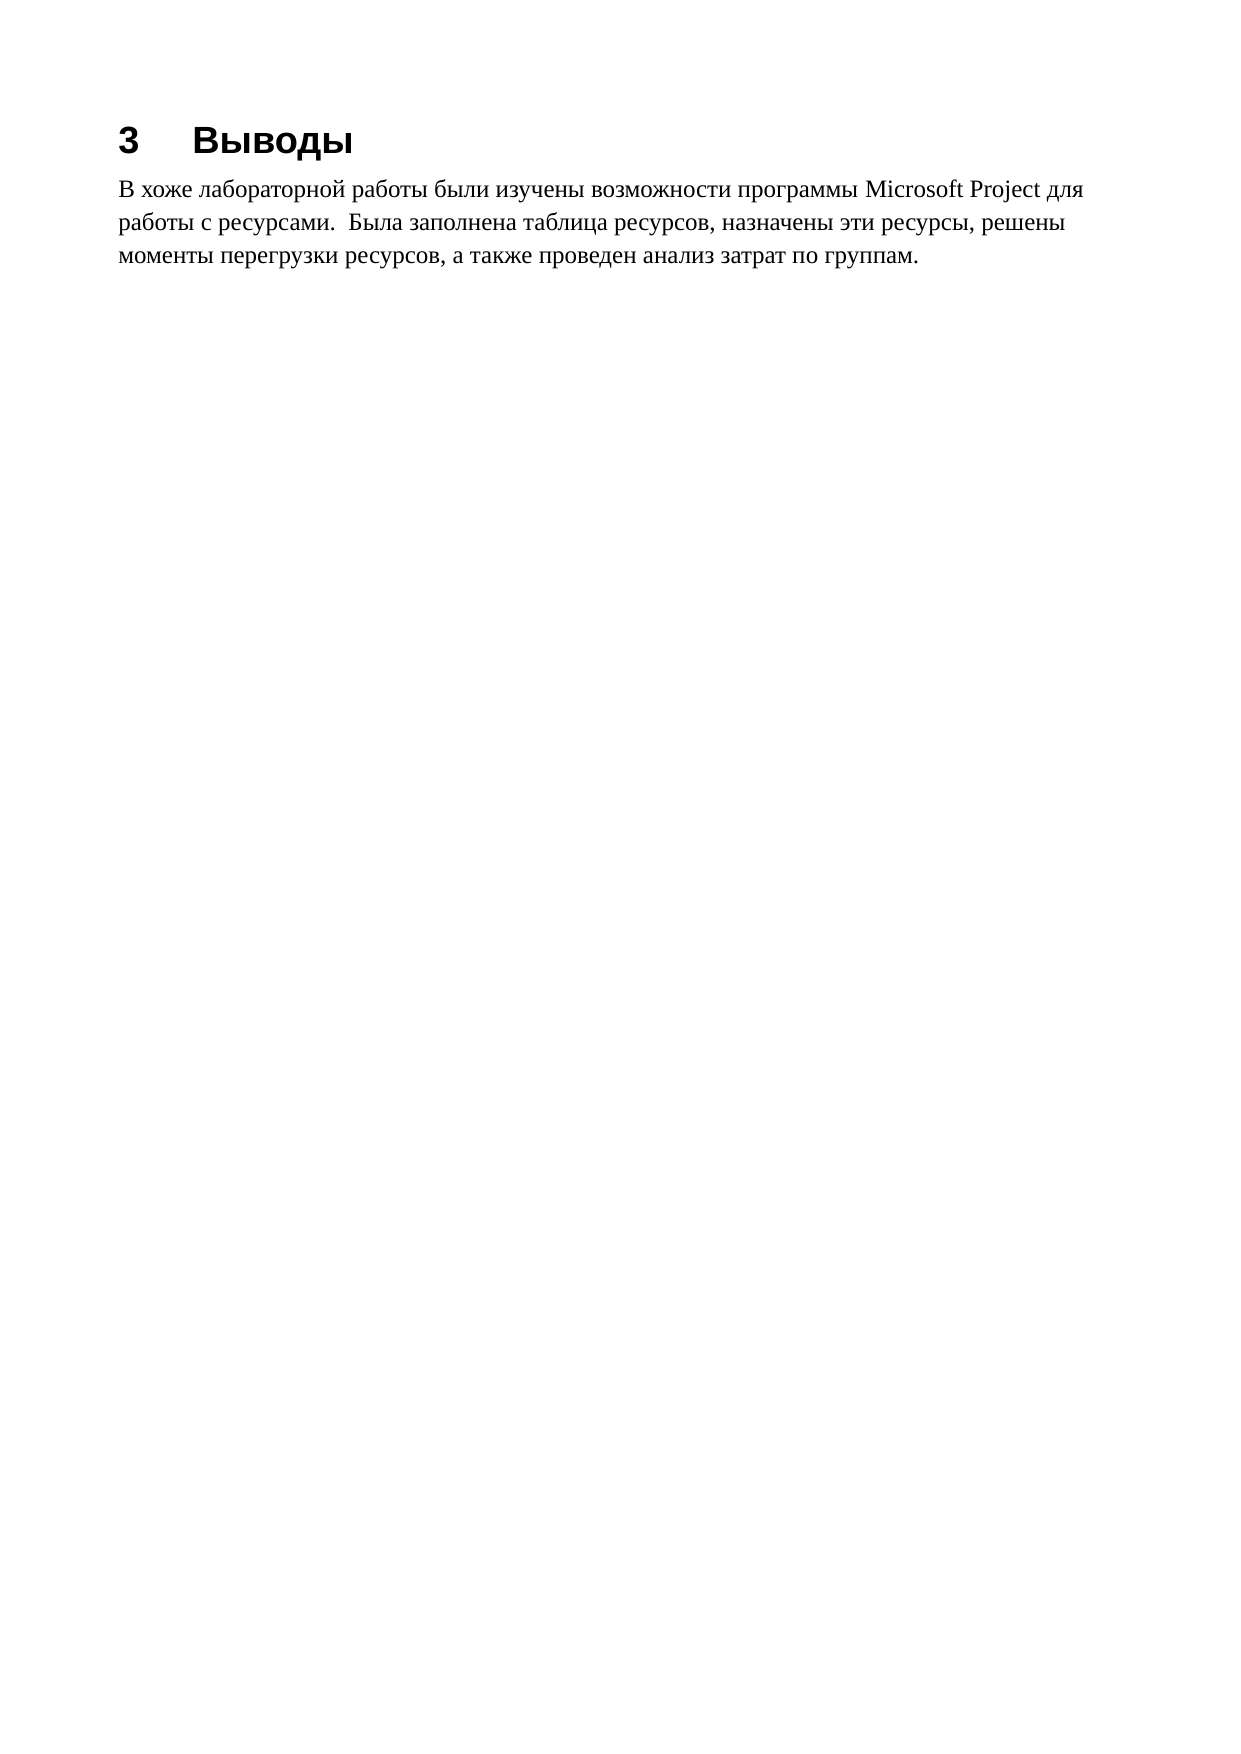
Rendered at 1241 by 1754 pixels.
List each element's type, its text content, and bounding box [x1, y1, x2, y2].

text В хоже лабораторной работы были изучены возможности программы Microsoft Project для работы с ресурсами. Была заполнена таблица ресурсов, назначены эти ресурсы, решены моменты перегрузки ресурсов, а также проведен анализ затрат по группам. [118, 174, 1122, 269]
subtitle Выводы [118, 118, 1122, 162]
